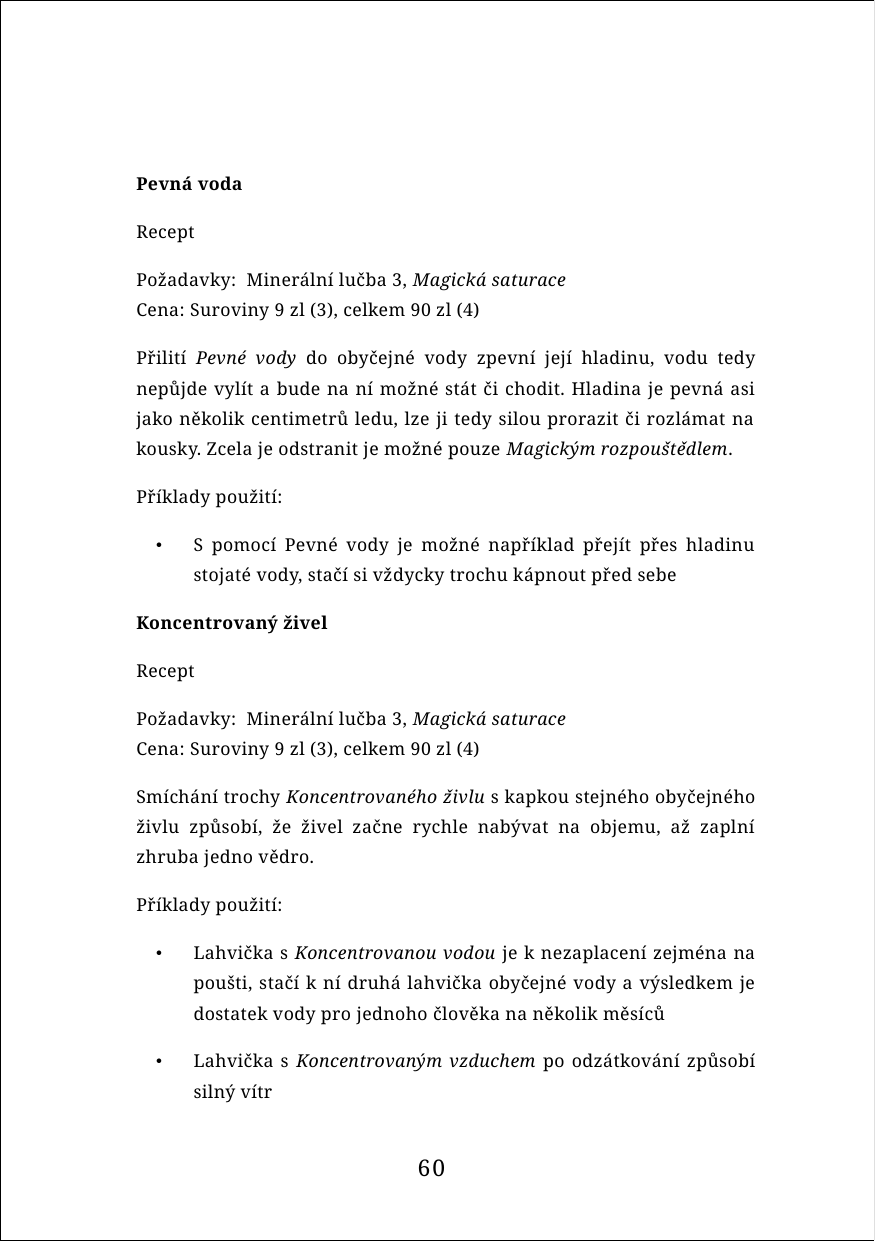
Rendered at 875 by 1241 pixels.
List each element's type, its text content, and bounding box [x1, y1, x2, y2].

text Smíchání trochy Koncentrovaného živlu s kapkou stejného obyčejného živlu způsobí, že živel začne rychle nabývat na objemu, až zaplní zhruba jedno vědro. [136, 784, 756, 869]
text Recept [136, 658, 756, 682]
list Lahvička s Koncentrovanou vodou je k nezaplacení zejména na poušti, stačí k ní druhá lahvička obyčejné vody a výsledkem je dostatek vody pro jednoho člověka na několik měsíců [156, 941, 756, 1025]
text Příklady použití: [136, 484, 756, 508]
text Požadavky: Minerální lučba 3, Magická saturace Cena: Suroviny 9 zl (3), celkem 90 zl (4) [136, 706, 756, 761]
list Lahvička s Koncentrovaným vzduchem po odzátkování způsobí silný vítr [156, 1049, 756, 1103]
text Požadavky: Minerální lučba 3, Magická saturace Cena: Suroviny 9 zl (3), celkem 90 zl (4) [136, 268, 756, 322]
list S pomocí Pevné vody je možné například přejít přes hladinu stojaté vody, stačí si vždycky trochu kápnout před sebe [156, 532, 756, 587]
text Recept [136, 220, 756, 244]
text Přilití Pevné vody do obyčejné vody zpevní její hladinu, vodu tedy nepůjde vylít a bude na ní možné stát či chodit. Hladina je pevná asi jako několik centimetrů ledu, lze ji tedy silou prorazit či rozlámat na kousky. Zcela je odstranit je možné pouze Magickým rozpouštědlem. [136, 346, 756, 461]
text Koncentrovaný živel [136, 610, 756, 634]
text Příklady použití: [136, 893, 756, 917]
text Pevná voda [136, 172, 756, 196]
